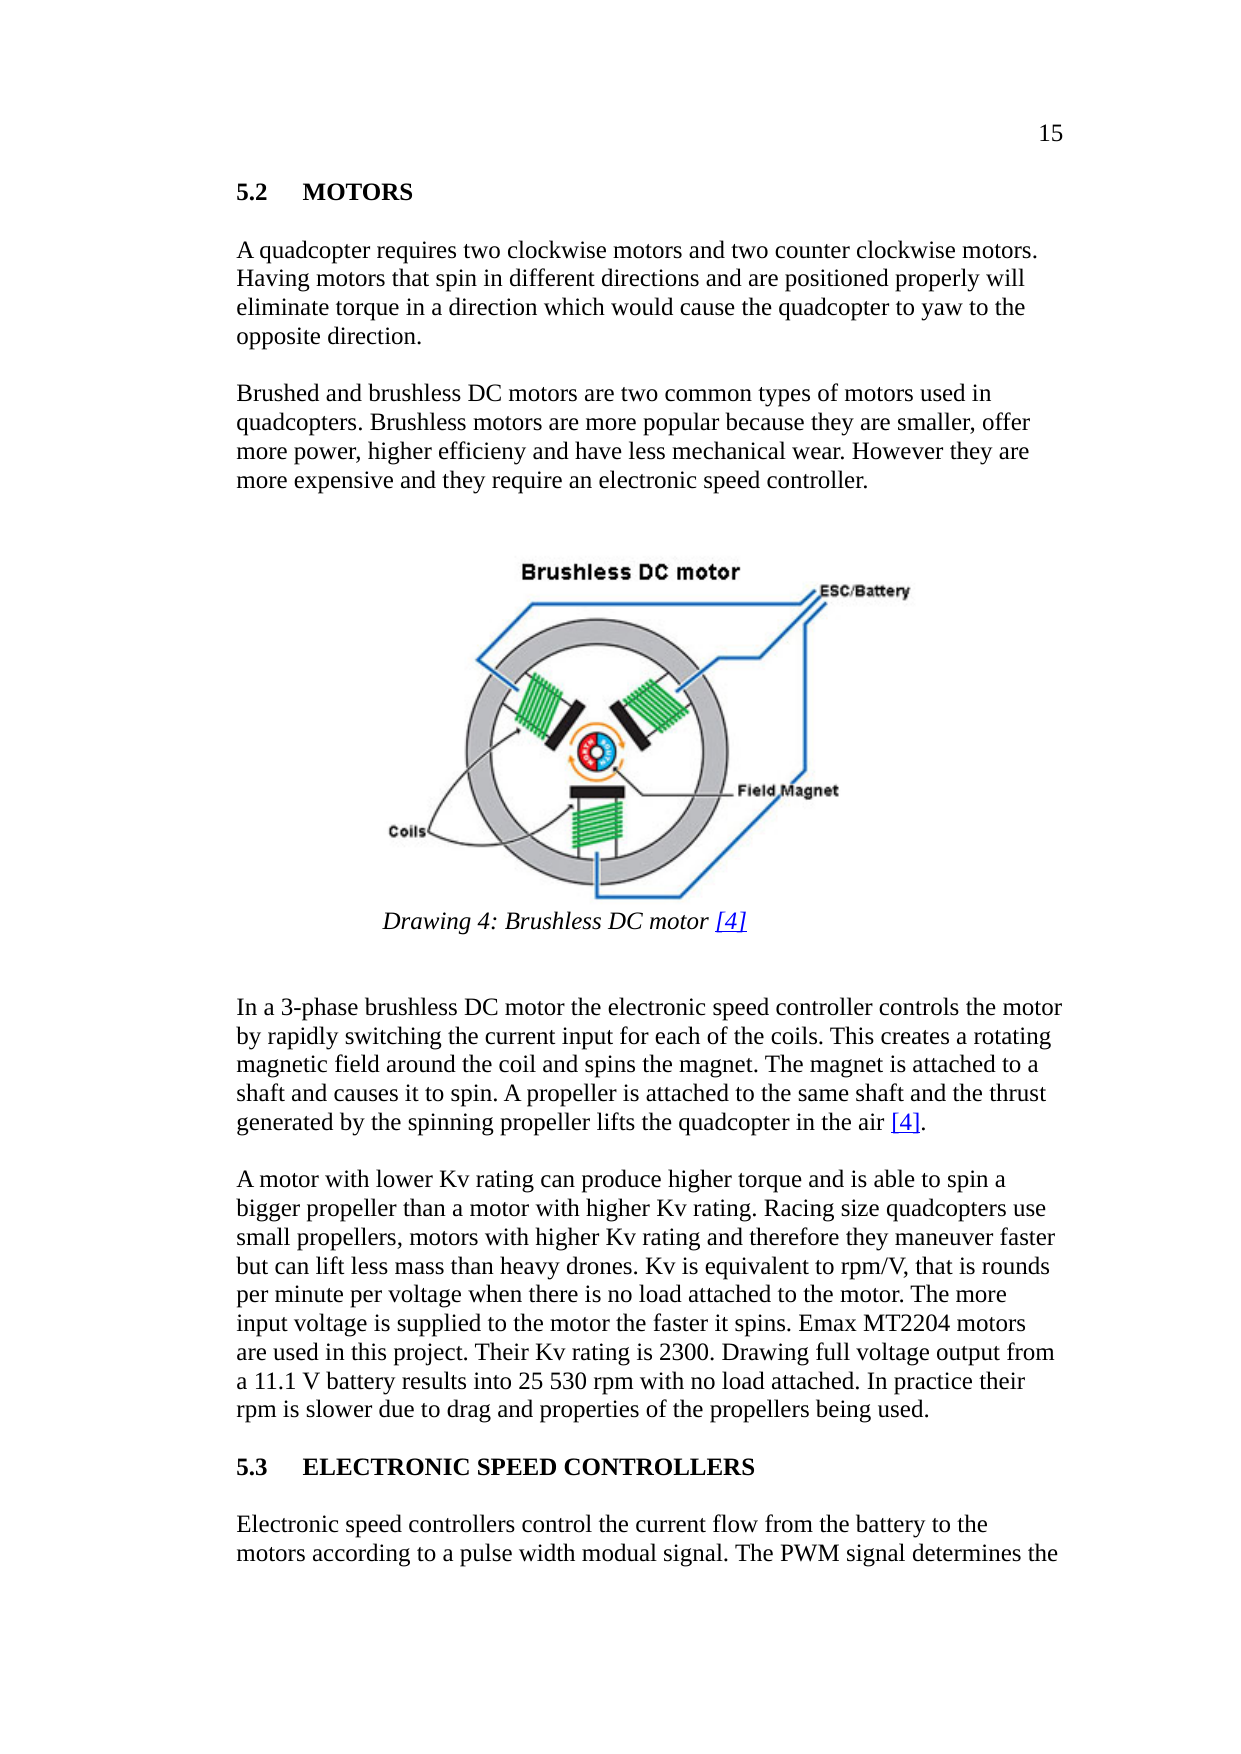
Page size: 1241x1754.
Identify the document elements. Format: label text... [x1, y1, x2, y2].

subtitle Motors [236, 177, 1063, 206]
text In a 3-phase brushless DC motor the electronic speed controller controls the motor by rapidly switching the current input for each of the coils. This creates a rotating magnetic field around the coil and spins the magnet. The magnet is attached to a shaft and causes it to spin. A propeller is attached to the same shaft and the thrust generated by the spinning propeller lifts the quadcopter in the air [4]. [236, 992, 1063, 1136]
subtitle Electronic speed controllers [236, 1452, 1063, 1481]
text A quadcopter requires two clockwise motors and two counter clockwise motors. Having motors that spin in different directions and are positioned properly will eliminate torque in a direction which would cause the quadcopter to yaw to the opposite direction. [236, 235, 1063, 350]
text Electronic speed controllers control the current flow from the battery to the motors according to a pulse width modual signal. The PWM signal determines the [236, 1509, 1063, 1567]
text Brushed and brushless DC motors are two common types of motors used in quadcopters. Brushless motors are more popular because they are smaller, offer more power, higher efficieny and have less mechanical wear. However they are more expensive and they require an electronic speed controller. [236, 378, 1063, 493]
text A motor with lower Kv rating can produce higher torque and is able to spin a bigger propeller than a motor with higher Kv rating. Racing size quadcopters use small propellers, motors with higher Kv rating and therefore they maneuver faster but can lift less mass than heavy drones. Kv is equivalent to rpm/V, that is rounds per minute per voltage when there is no load attached to the motor. The more input voltage is supplied to the motor the faster it spins. Emax MT2204 motors are used in this project. Their Kv rating is 2300. Drawing full voltage output from a 11.1 V battery results into 25 530 rpm with no load attached. In practice their rpm is slower due to drag and properties of the propellers being used. [236, 1164, 1063, 1423]
text Drawing 4: Brushless DC motor [4] [382, 906, 917, 934]
